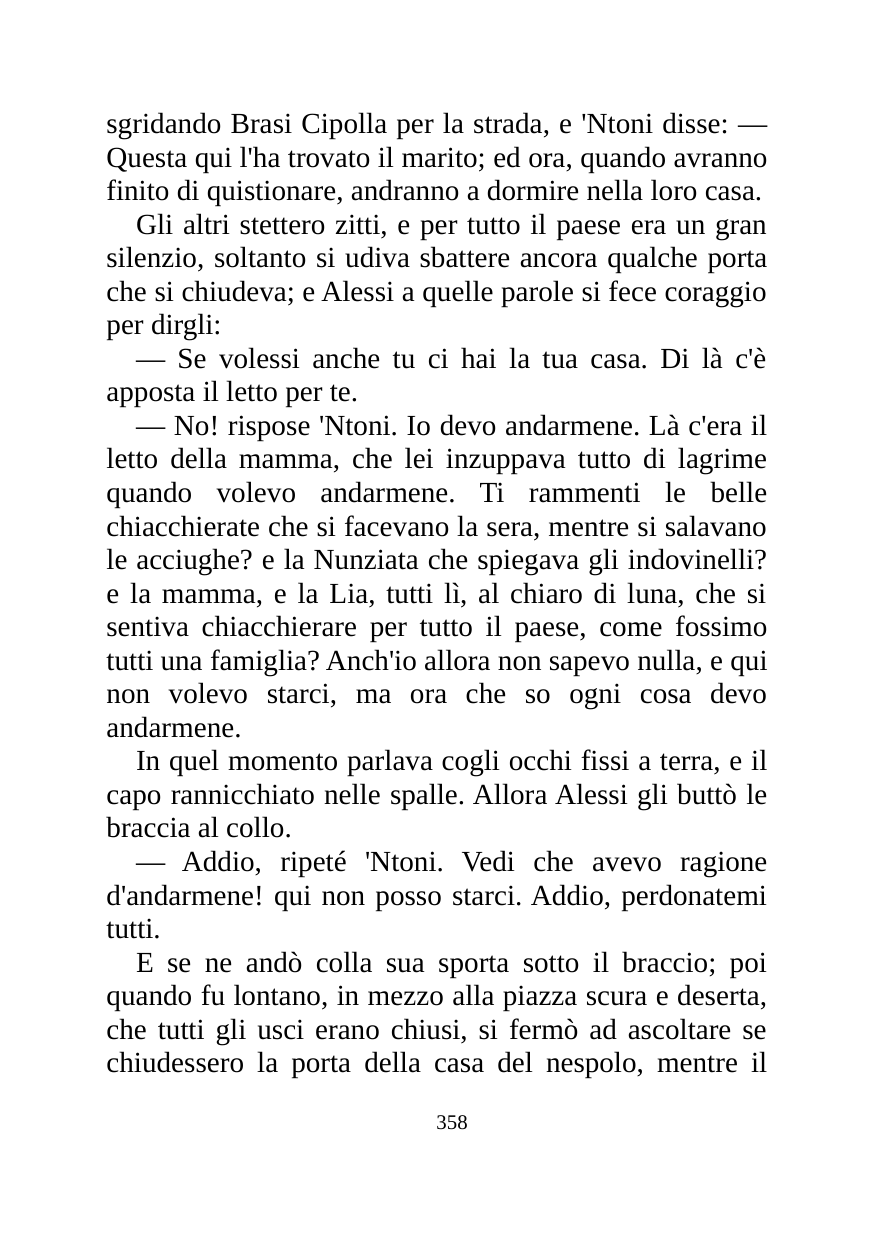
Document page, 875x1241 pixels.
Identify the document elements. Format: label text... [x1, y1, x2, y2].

text E se ne andò colla sua sporta sotto il braccio; poi quando fu lontano, in mezzo alla piazza scura e deserta, che tutti gli usci erano chiusi, si fermò ad ascoltare se chiudessero la porta della casa del nespolo, mentre il [106, 945, 768, 1079]
text sgridando Brasi Cipolla per la strada, e 'Ntoni disse: — Questa qui l'ha trovato il marito; ed ora, quando avranno finito di quistionare, andranno a dormire nella loro casa. [106, 106, 768, 207]
text Gli altri stettero zitti, e per tutto il paese era un gran silenzio, soltanto si udiva sbattere ancora qualche porta che si chiudeva; e Alessi a quelle parole si fece coraggio per dirgli: [106, 207, 768, 341]
text — Addio, ripeté 'Ntoni. Vedi che avevo ragione d'andarmene! qui non posso starci. Addio, perdonatemi tutti. [106, 844, 768, 945]
text — Se volessi anche tu ci hai la tua casa. Di là c'è apposta il letto per te. [106, 341, 768, 408]
text — No! rispose 'Ntoni. Io devo andarmene. Là c'era il letto della mamma, che lei inzuppava tutto di lagrime quando volevo andarmene. Ti rammenti le belle chiacchierate che si facevano la sera, mentre si salavano le acciughe? e la Nunziata che spiegava gli indovinelli? e la mamma, e la Lia, tutti lì, al chiaro di luna, che si sentiva chiacchierare per tutto il paese, come fossimo tutti una famiglia? Anch'io allora non sapevo nulla, e qui non volevo starci, ma ora che so ogni cosa devo andarmene. [106, 408, 768, 743]
text In quel momento parlava cogli occhi fissi a terra, e il capo rannicchiato nelle spalle. Allora Alessi gli buttò le braccia al collo. [106, 743, 768, 844]
